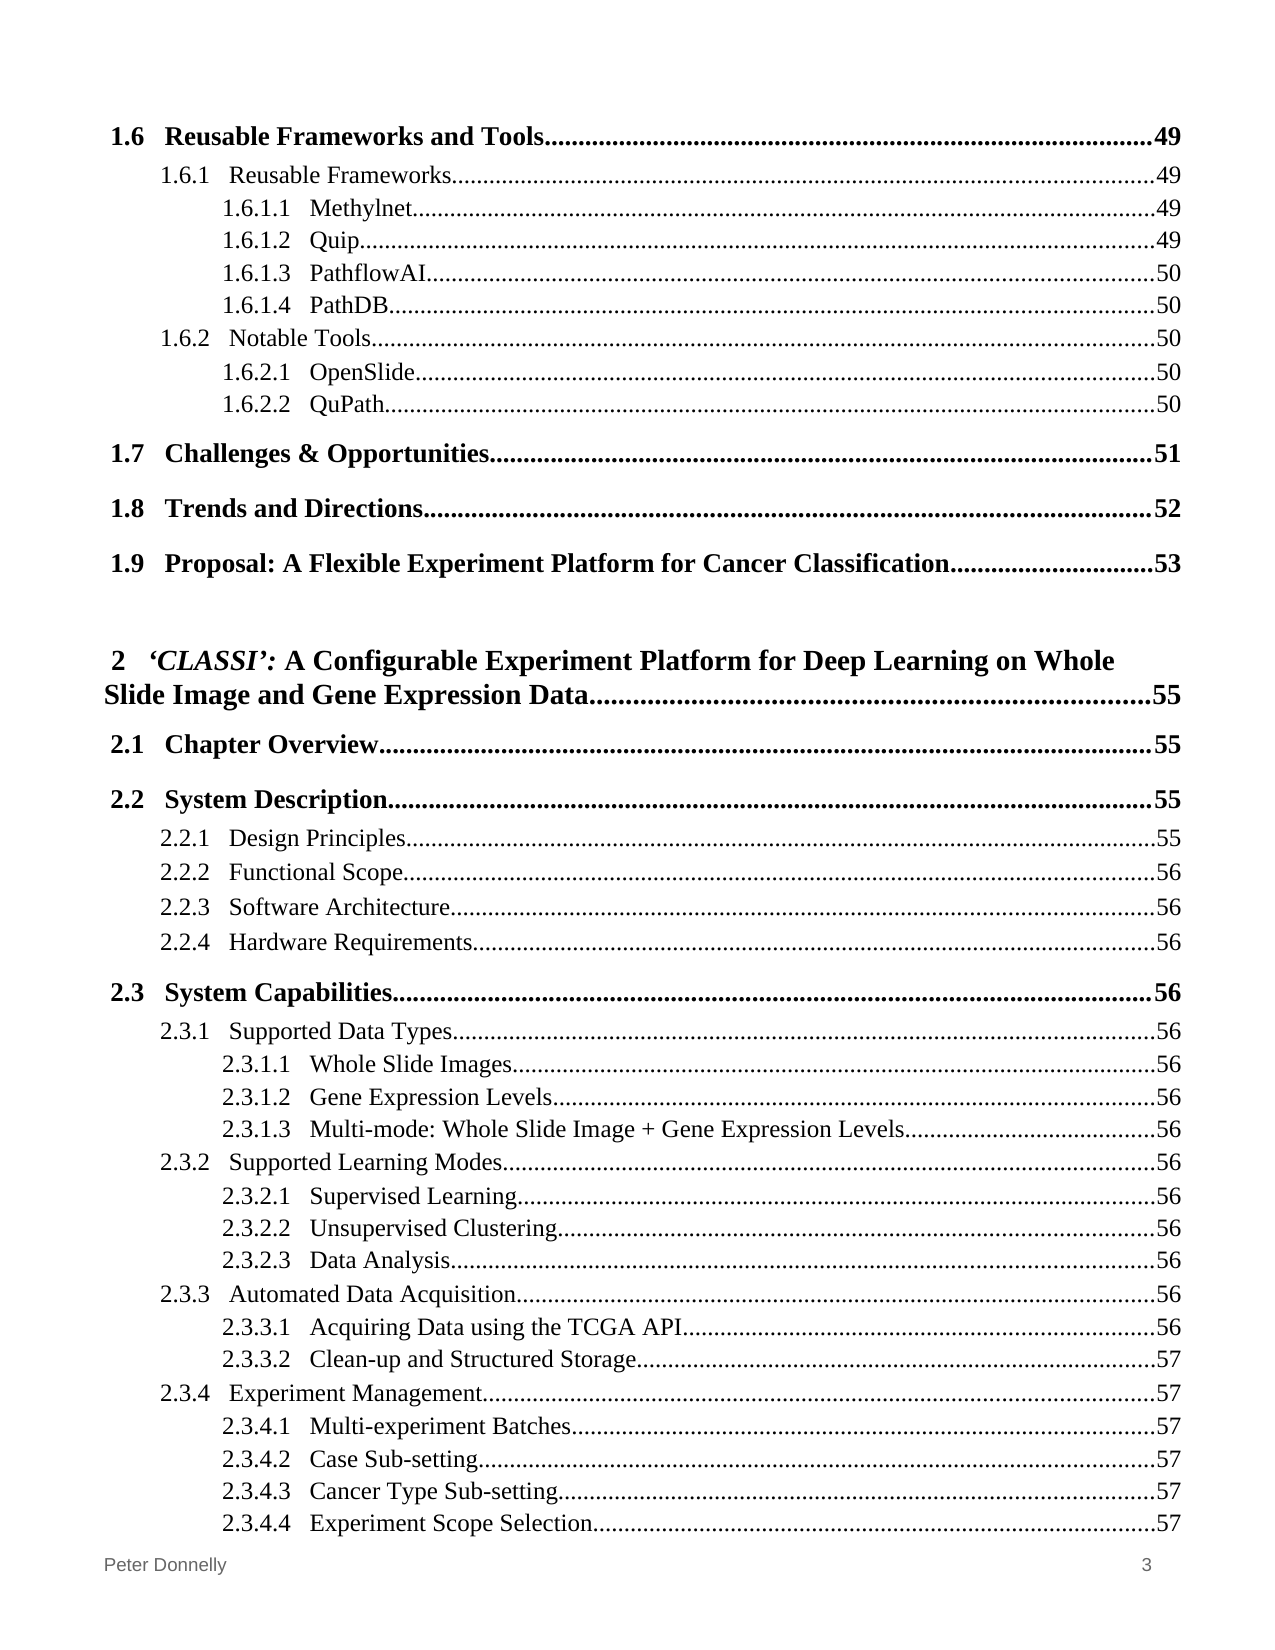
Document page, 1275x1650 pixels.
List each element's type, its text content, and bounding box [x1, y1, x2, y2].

text 1.6.1.1 Methylnet 49 [216, 193, 1181, 222]
text 2.3.4.2 Case Sub-setting 57 [216, 1444, 1181, 1472]
text 2.3.4.1 Multi-experiment Batches 57 [216, 1411, 1181, 1440]
text 1.6.1 Reusable Frameworks 49 [154, 160, 1181, 188]
text 1.6.1.2 Quip 49 [216, 226, 1181, 254]
text 2.3.3.2 Clean-up and Structured Storage 57 [216, 1344, 1181, 1373]
text 2.3.3 Automated Data Acquisition 56 [154, 1279, 1181, 1308]
text 2 ‘CLASSI’: A Configurable Experiment Platform for Deep Learning on Whole Slide Image and Gene Expression Data 55 [103, 643, 1181, 710]
text 2.3.1 Supported Data Types 56 [154, 1016, 1181, 1045]
text 2.1 Chapter Overview 55 [103, 728, 1181, 759]
text 2.3.4 Experiment Management 57 [154, 1378, 1181, 1407]
text 2.2.3 Software Architecture 56 [154, 892, 1181, 921]
text 2.3.4.3 Cancer Type Sub-setting 57 [216, 1476, 1181, 1505]
text 2.2.2 Functional Scope 56 [154, 857, 1181, 886]
text 2.3 System Capabilities 56 [103, 976, 1181, 1007]
text 1.6.2 Notable Tools 50 [154, 323, 1181, 352]
text 1.6.2.1 OpenSlide 50 [216, 357, 1181, 386]
text 2.3.2 Supported Learning Modes 56 [154, 1147, 1181, 1176]
text 2.3.1.1 Whole Slide Images 56 [216, 1049, 1181, 1078]
text 1.8 Trends and Directions 52 [103, 492, 1181, 523]
text 1.6 Reusable Frameworks and Tools 49 [103, 120, 1181, 151]
text 2.3.3.1 Acquiring Data using the TCGA API 56 [216, 1312, 1181, 1341]
text 2.3.1.3 Multi-mode: Whole Slide Image + Gene Expression Levels 56 [216, 1114, 1181, 1143]
text 1.7 Challenges & Opportunities 51 [103, 437, 1181, 469]
text 1.6.2.2 QuPath 50 [216, 389, 1181, 418]
text 2.3.2.2 Unsupervised Clustering 56 [216, 1213, 1181, 1242]
text 1.6.1.3 PathflowAI 50 [216, 258, 1181, 287]
text 1.9 Proposal: A Flexible Experiment Platform for Cancer Classification 53 [103, 547, 1181, 578]
text 2.2.4 Hardware Requirements 56 [154, 927, 1181, 955]
text 1.6.1.4 PathDB 50 [216, 290, 1181, 319]
text 2.3.2.3 Data Analysis 56 [216, 1245, 1181, 1274]
text 2.3.2.1 Supervised Learning 56 [216, 1181, 1181, 1209]
text 2.3.4.4 Experiment Scope Selection 57 [216, 1508, 1181, 1537]
text 2.2 System Description 55 [103, 783, 1181, 814]
text 2.2.1 Design Principles 55 [154, 823, 1181, 852]
text 2.3.1.2 Gene Expression Levels 56 [216, 1082, 1181, 1110]
